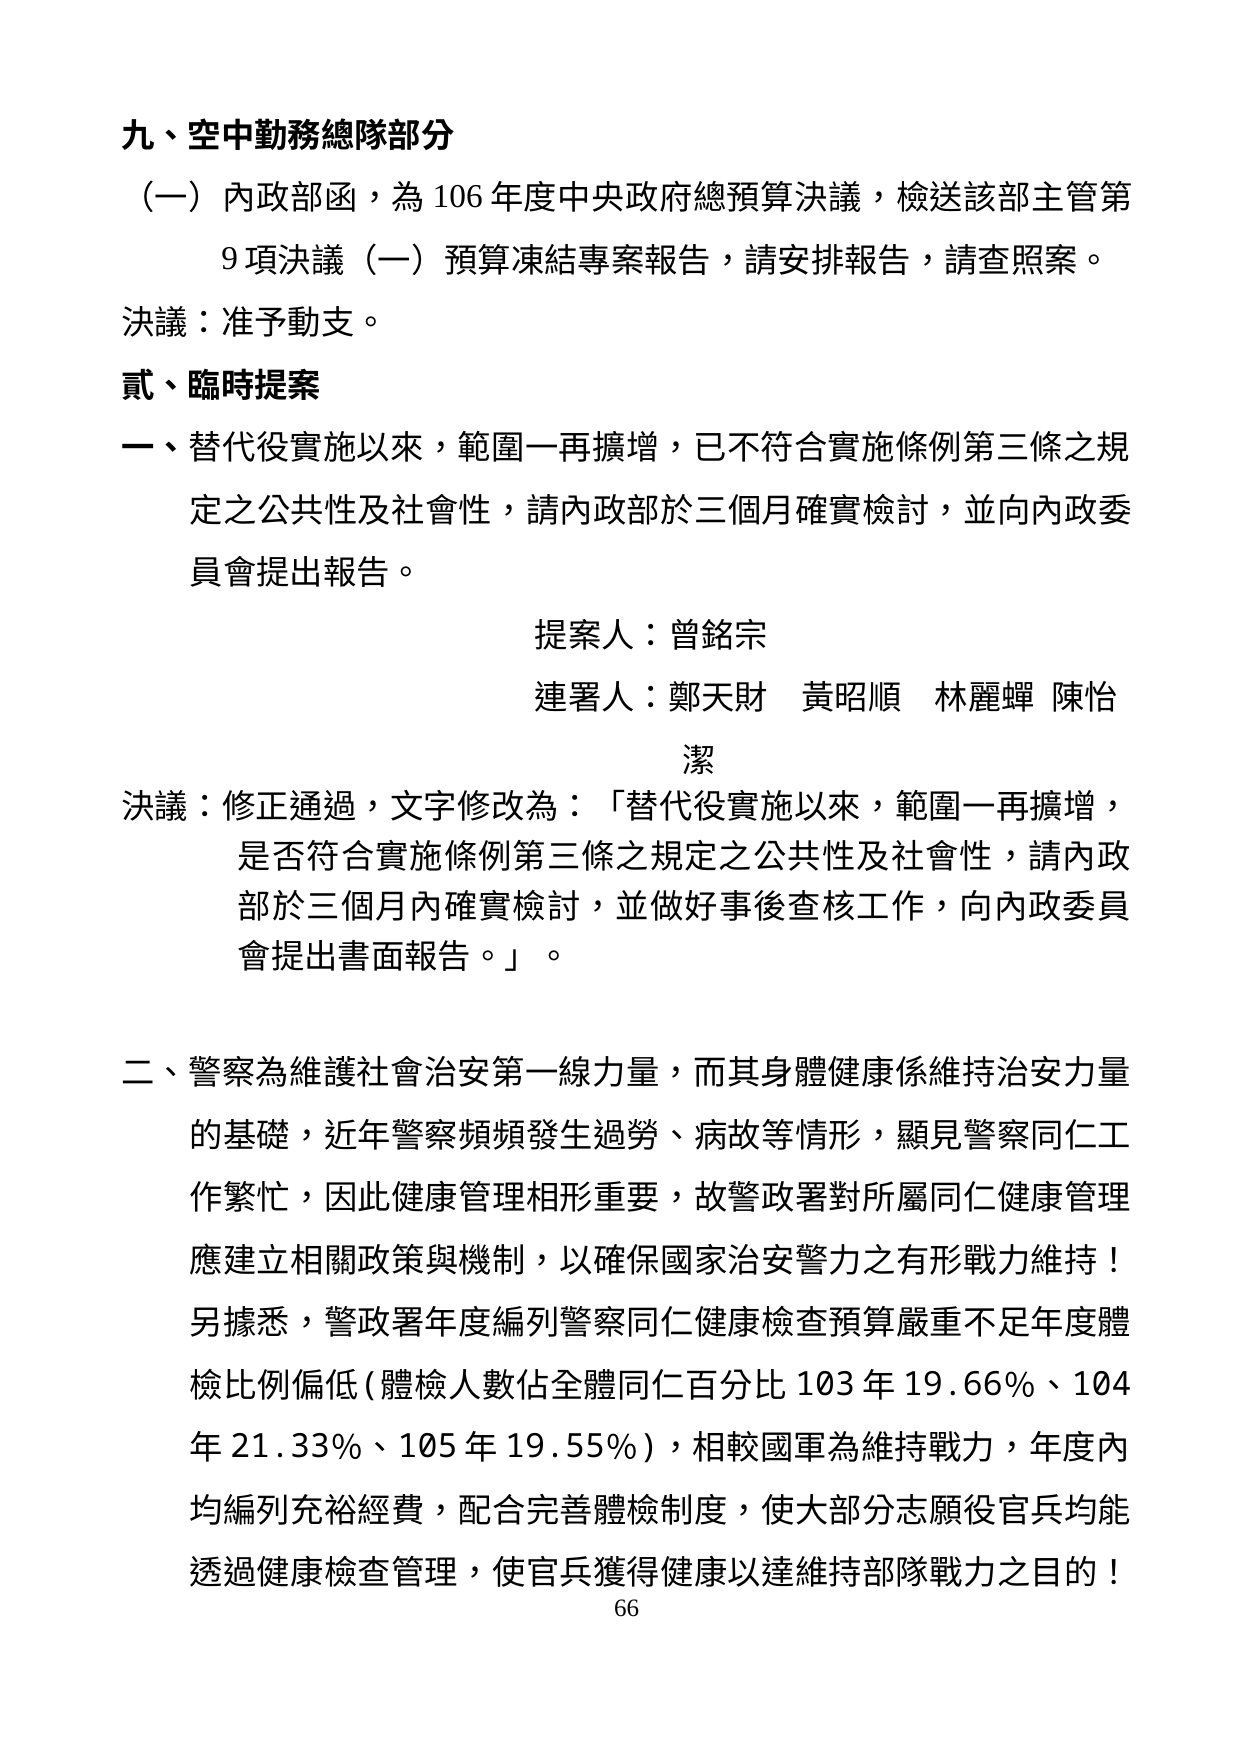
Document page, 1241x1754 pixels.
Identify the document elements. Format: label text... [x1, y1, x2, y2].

text 提案人：曾銘宗 [534, 591, 1132, 653]
text （一）內政部函，為106年度中央政府總預算決議，檢送該部主管第9項決議（一）預算凍結專案報告，請安排報告，請查照案。 [121, 153, 1133, 278]
text 一、替代役實施以來，範圍一再擴增，已不符合實施條例第三條之規定之公共性及社會性，請內政部於三個月確實檢討，並向內政委員會提出報告。 [121, 403, 1132, 591]
text 連署人：鄭天財 黃昭順 林麗蟬 陳怡潔 [534, 653, 1132, 778]
text 決議：准予動支。 [121, 278, 1133, 341]
text 九、空中勤務總隊部分 [121, 91, 1132, 153]
text 貳、臨時提案 [121, 341, 1132, 403]
text 二、警察為維護社會治安第一線力量，而其身體健康係維持治安力量的基礎，近年警察頻頻發生過勞、病故等情形，顯見警察同仁工作繁忙，因此健康管理相形重要，故警政署對所屬同仁健康管理應建立相關政策與機制，以確保國家治安警力之有形戰力維持！另據悉，警政署年度編列警察同仁健康檢查預算嚴重不足年度體檢比例偏低(體檢人數佔全體同仁百分比103年19.66％、104年21.33％、105年19.55％)，相較國軍為維持戰力，年度內均編列充裕經費，配合完善體檢制度，使大部分志願役官兵均能透過健康檢查管理，使官兵獲得健康以達維持部隊戰力之目的！ [121, 1028, 1132, 1591]
text 決議：修正通過，文字修改為：「替代役實施以來，範圍一再擴增，是否符合實施條例第三條之規定之公共性及社會性，請內政部於三個月內確實檢討，並做好事後查核工作，向內政委員會提出書面報告。」。 [121, 778, 1133, 978]
